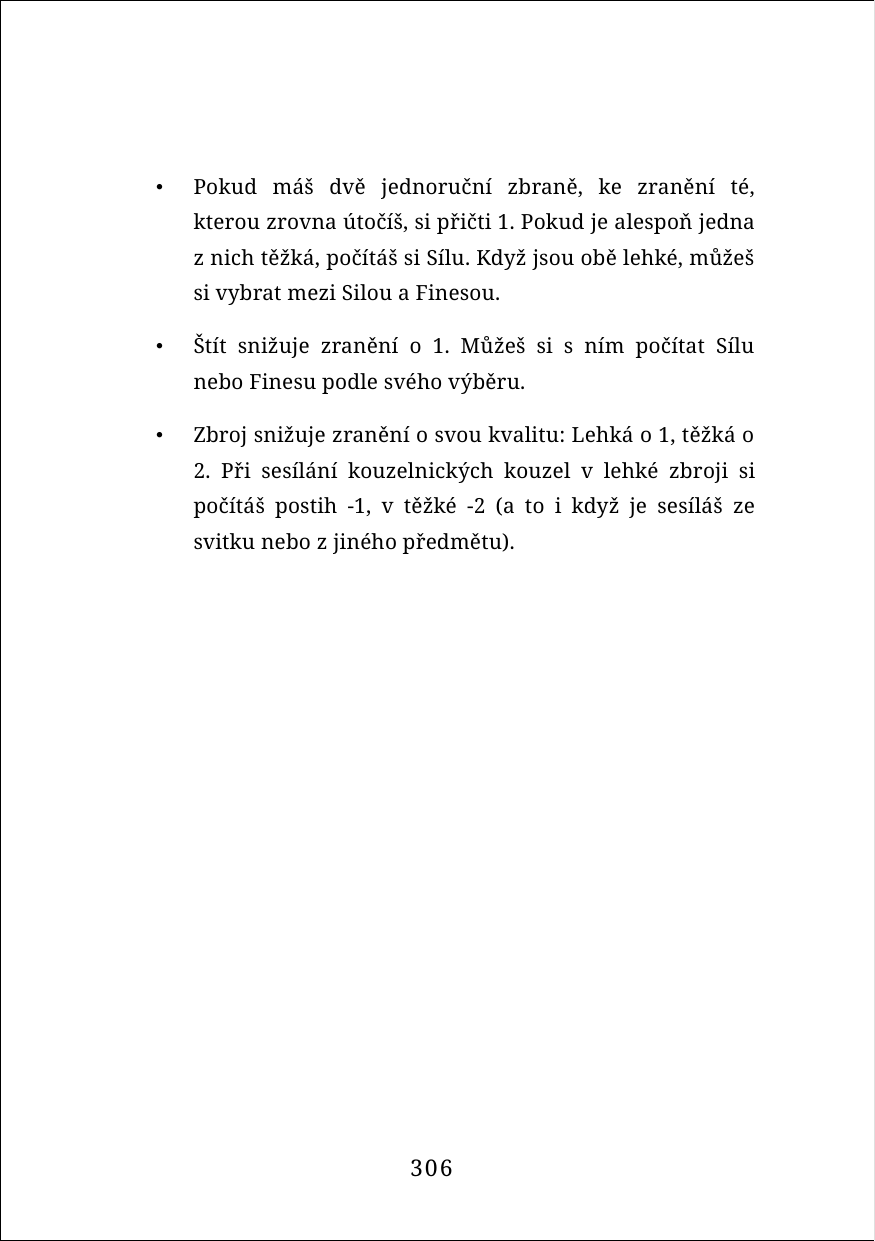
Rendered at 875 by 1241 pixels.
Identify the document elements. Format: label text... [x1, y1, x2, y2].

list Štít snižuje zranění o 1. Můžeš si s ním počítat Sílu nebo Finesu podle svého výběru. [156, 332, 756, 396]
list Zbroj snižuje zranění o svou kvalitu: Lehká o 1, těžká o 2. Při sesílání kouzelnických kouzel v lehké zbroji si počítáš postih -1, v těžké -2 (a to i když je sesíláš ze svitku nebo z jiného předmětu). [156, 420, 756, 555]
list Pokud máš dvě jednoruční zbraně, ke zranění té, kterou zrovna útočíš, si přičti 1. Pokud je alespoň jedna z nich těžká, počítáš si Sílu. Když jsou obě lehké, můžeš si vybrat mezi Silou a Finesou. [156, 172, 756, 307]
